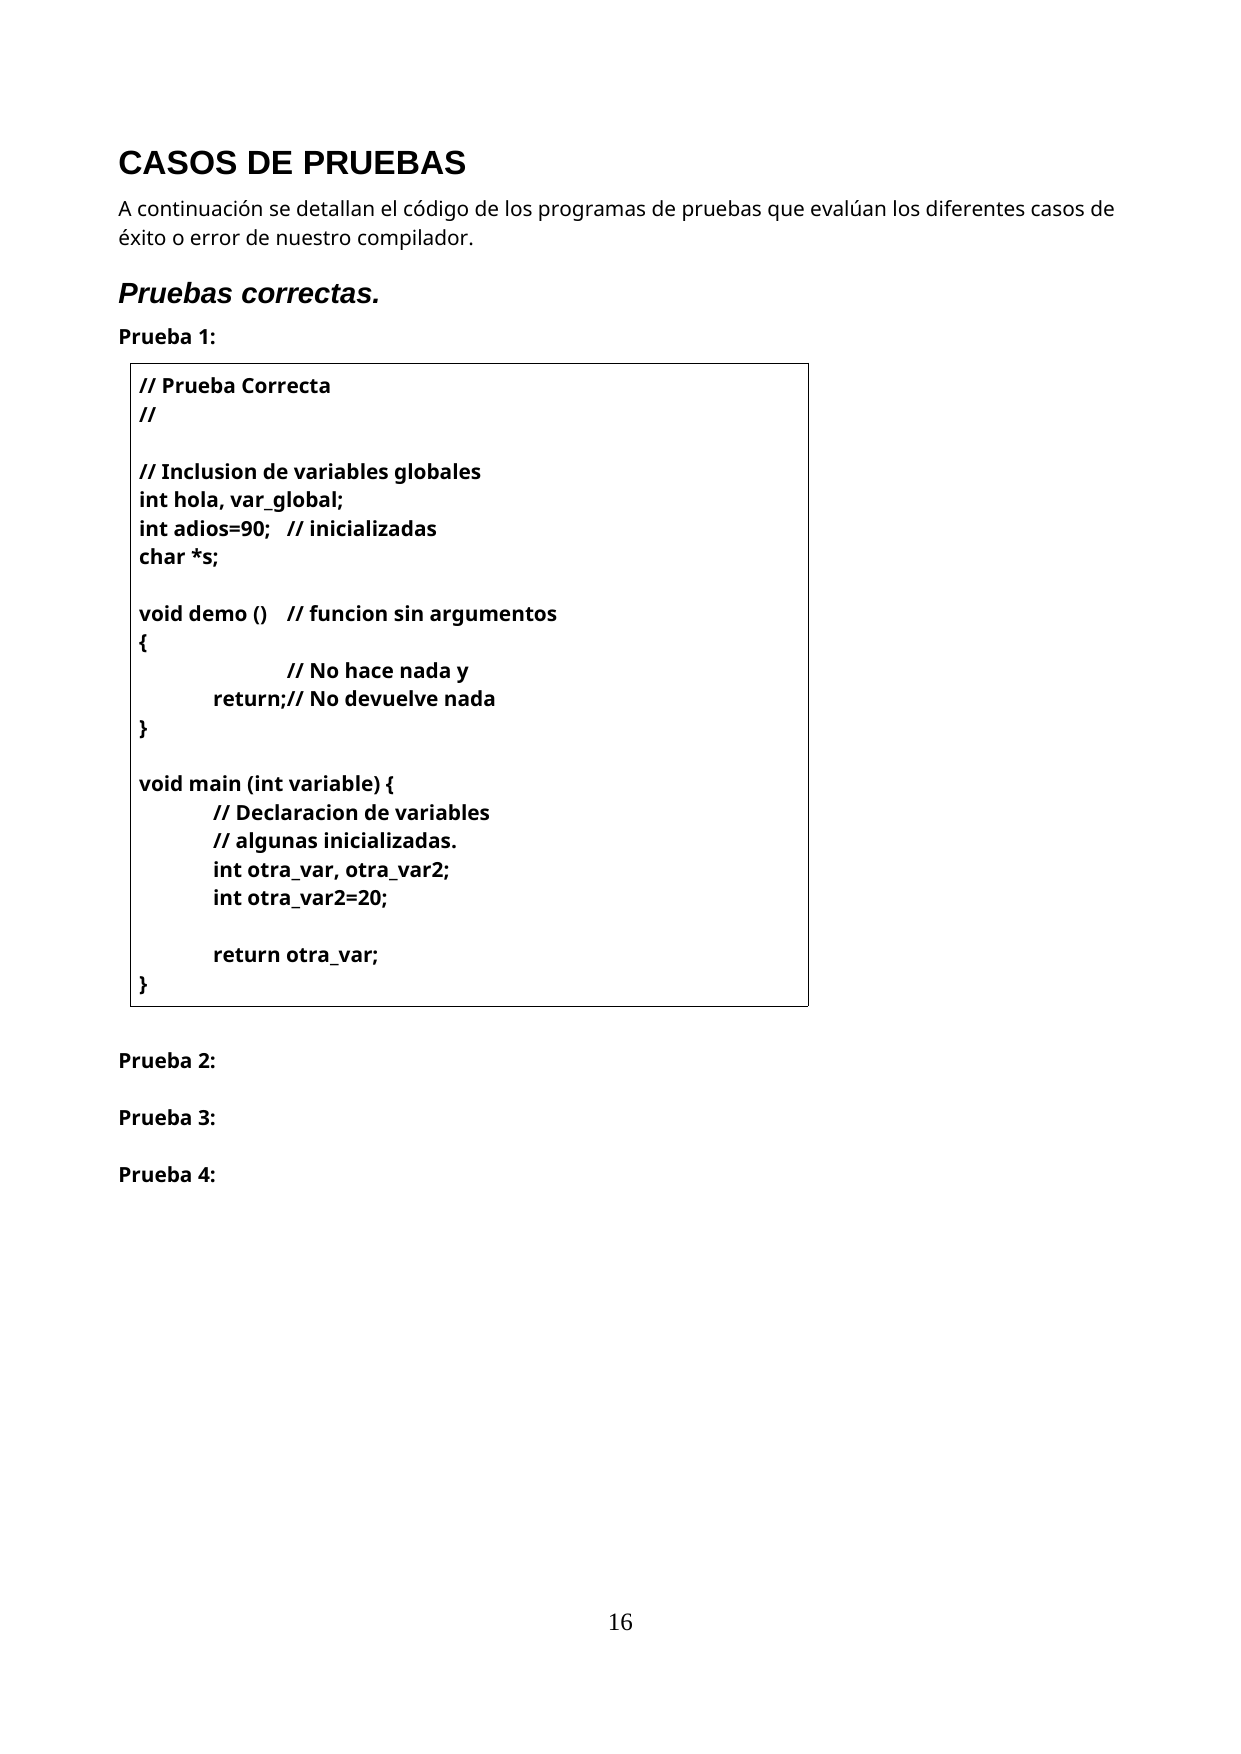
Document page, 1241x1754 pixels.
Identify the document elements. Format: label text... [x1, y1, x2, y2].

text int hola, var_global; [139, 485, 799, 514]
text int adios=90; // inicializadas [139, 514, 799, 542]
text Prueba 4: [118, 1160, 1122, 1188]
text } [139, 969, 799, 997]
text { [139, 627, 799, 656]
text // No hace nada y [139, 656, 799, 684]
text Prueba 2: [118, 1046, 1122, 1075]
text A continuación se detallan el código de los programas de pruebas que evalúan los diferentes casos de éxito o error de nuestro compilador. [118, 194, 1122, 251]
subtitle Pruebas correctas. [118, 276, 1122, 310]
text Prueba 3: [118, 1103, 1122, 1132]
text // Inclusion de variables globales [139, 457, 799, 485]
text // Prueba Correcta [139, 371, 799, 400]
subtitle CASOS DE PRUEBAS [118, 143, 1122, 182]
text // [139, 400, 799, 428]
text return; // No devuelve nada [139, 684, 799, 713]
text void demo () // funcion sin argumentos [139, 599, 799, 627]
text Prueba 1: [118, 322, 1122, 351]
text int otra_var2=20; [139, 883, 799, 912]
text } [139, 713, 799, 741]
text int otra_var, otra_var2; [139, 855, 799, 883]
text // algunas inicializadas. [139, 826, 799, 855]
text return otra_var; [139, 940, 799, 969]
text // Declaracion de variables [139, 798, 799, 826]
text void main (int variable) { [139, 769, 799, 798]
text char *s; [139, 542, 799, 571]
